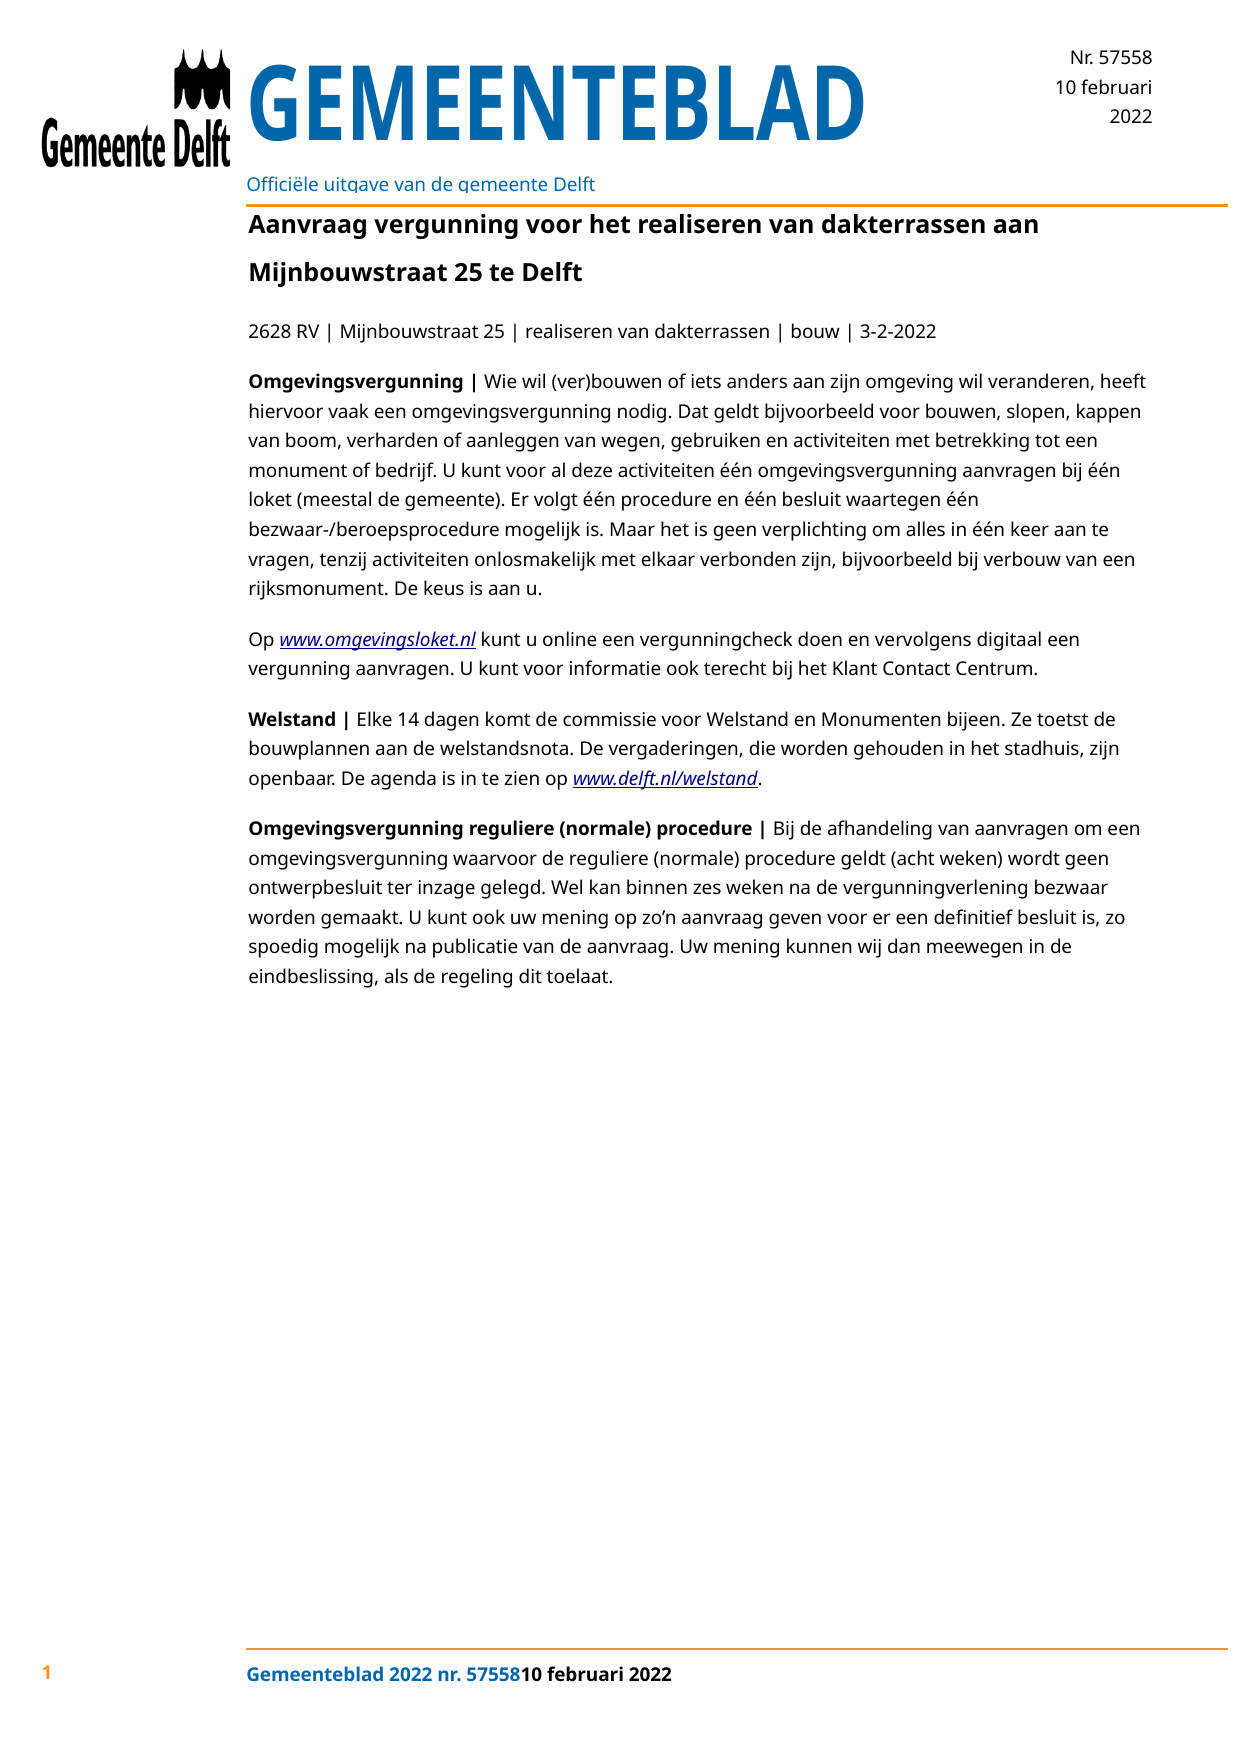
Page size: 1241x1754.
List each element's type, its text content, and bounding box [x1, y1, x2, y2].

text Omgevingsvergunning | Wie wil (ver)bouwen of iets anders aan zijn omgeving wil veranderen, heeft hiervoor vaak een omgevingsvergunning nodig. Dat geldt bijvoorbeeld voor bouwen, slopen, kappen van boom, verharden of aanleggen van wegen, gebruiken en activiteiten met betrekking tot een monument of bedrijf. U kunt voor al deze activiteiten één omgevingsvergunning aanvragen bij één loket (meestal de gemeente). Er volgt één procedure en één besluit waartegen één bezwaar-/beroepsprocedure mogelijk is. Maar het is geen verplichting om alles in één keer aan te vragen, tenzij activiteiten onlosmakelijk met elkaar verbonden zijn, bijvoorbeeld bij verbouw van een rijksmonument. De keus is aan u. [248, 368, 1152, 601]
picture [41, 47, 231, 172]
text Omgevingsvergunning reguliere (normale) procedure | Bij de afhandeling van aanvragen om een omgevingsvergunning waarvoor de reguliere (normale) procedure geldt (acht weken) wordt geen ontwerpbesluit ter inzage gelegd. Wel kan binnen zes weken na de vergunningverlening bezwaar worden gemaakt. U kunt ook uw mening op zo’n aanvraag geven voor er een definitief besluit is, zo spoedig mogelijk na publicatie van de aanvraag. Uw mening kunnen wij dan meewegen in de eindbeslissing, als de regeling dit toelaat. [248, 815, 1152, 989]
text Welstand | Elke 14 dagen komt de commissie voor Welstand en Monumenten bijeen. Ze toetst de bouwplannen aan de welstandsnota. De vergaderingen, die worden gehouden in het stadhuis, zijn openbaar. De agenda is in te zien op www.delft.nl/welstand. [248, 706, 1152, 791]
text Op www.omgevingsloket.nl kunt u online een vergunningcheck doen en vervolgens digitaal een vergunning aanvragen. U kunt voor informatie ook terecht bij het Klant Contact Centrum. [248, 626, 1152, 681]
text 2628 RV | Mijnbouwstraat 25 | realiseren van dakterrassen | bouw | 3-2-2022 [248, 318, 1152, 344]
text Aanvraag vergunning voor het realiseren van dakterrassen aan Mijnbouwstraat 25 te Delft [248, 207, 1152, 288]
